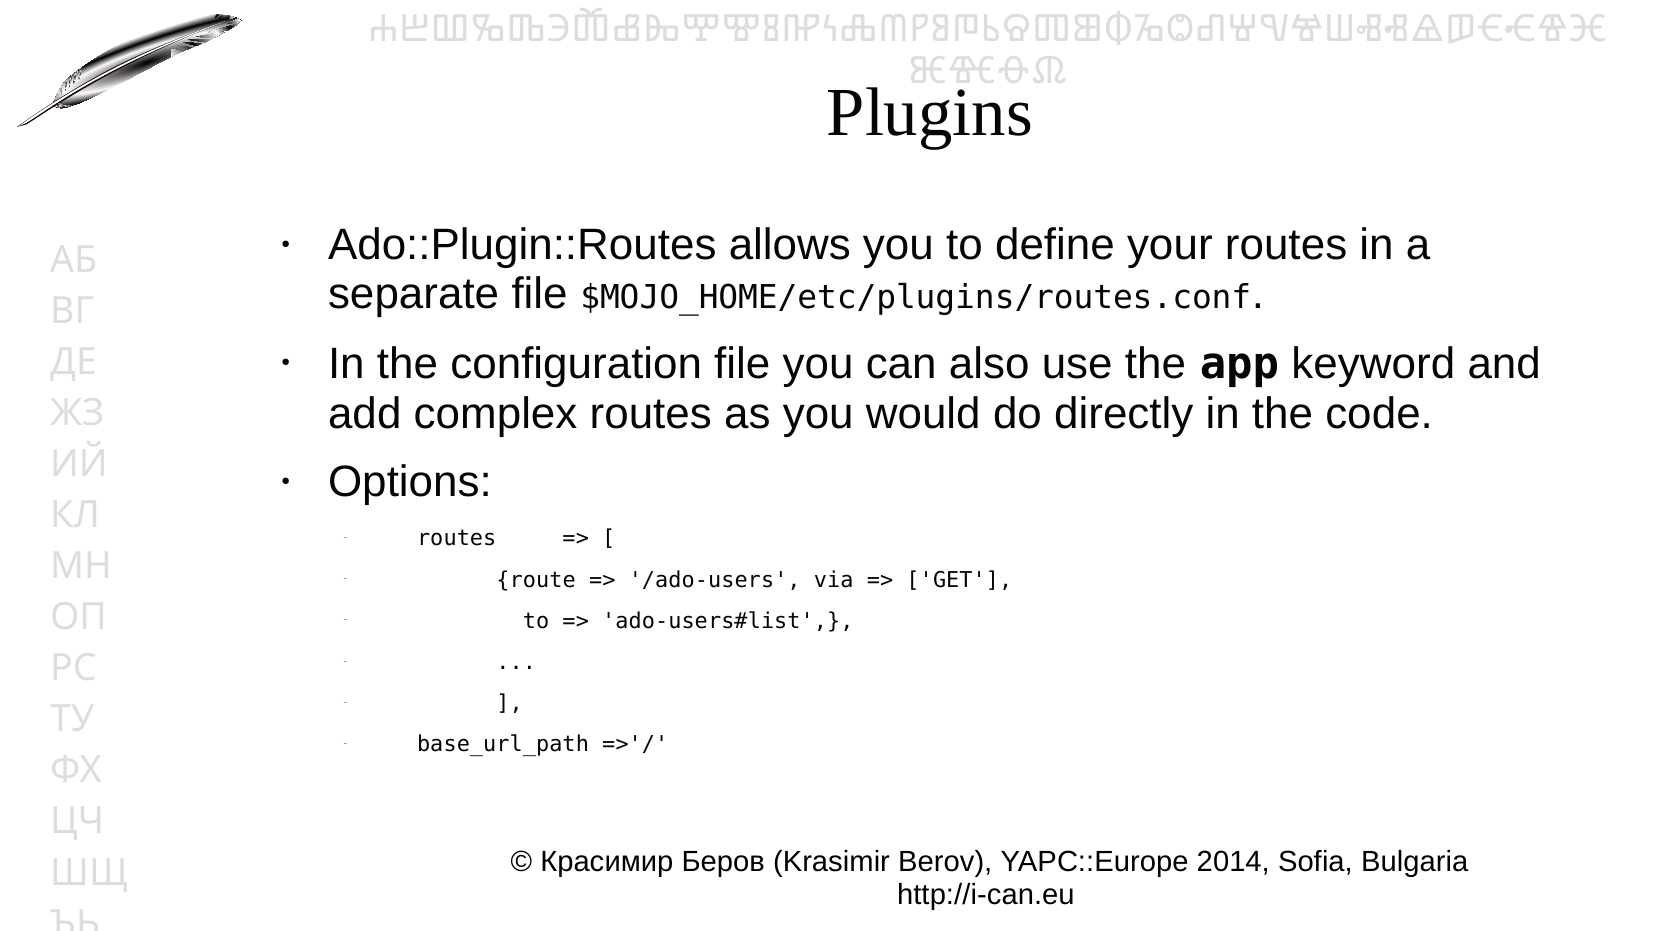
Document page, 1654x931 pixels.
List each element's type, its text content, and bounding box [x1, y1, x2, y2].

title Plugins [265, 35, 1595, 189]
list Ado::Plugin::Routes allows you to define your routes in a separate file $MOJO_HOME/etc/plugins/routes.conf. In the configuration file you can also use the app keyword and add complex routes as you would do directly in the code. Options: routes => [ {route => '/ado-users', via => ['GET'], to => 'ado-users#list',}, ... ], base_url_path =>'/' [265, 219, 1595, 760]
